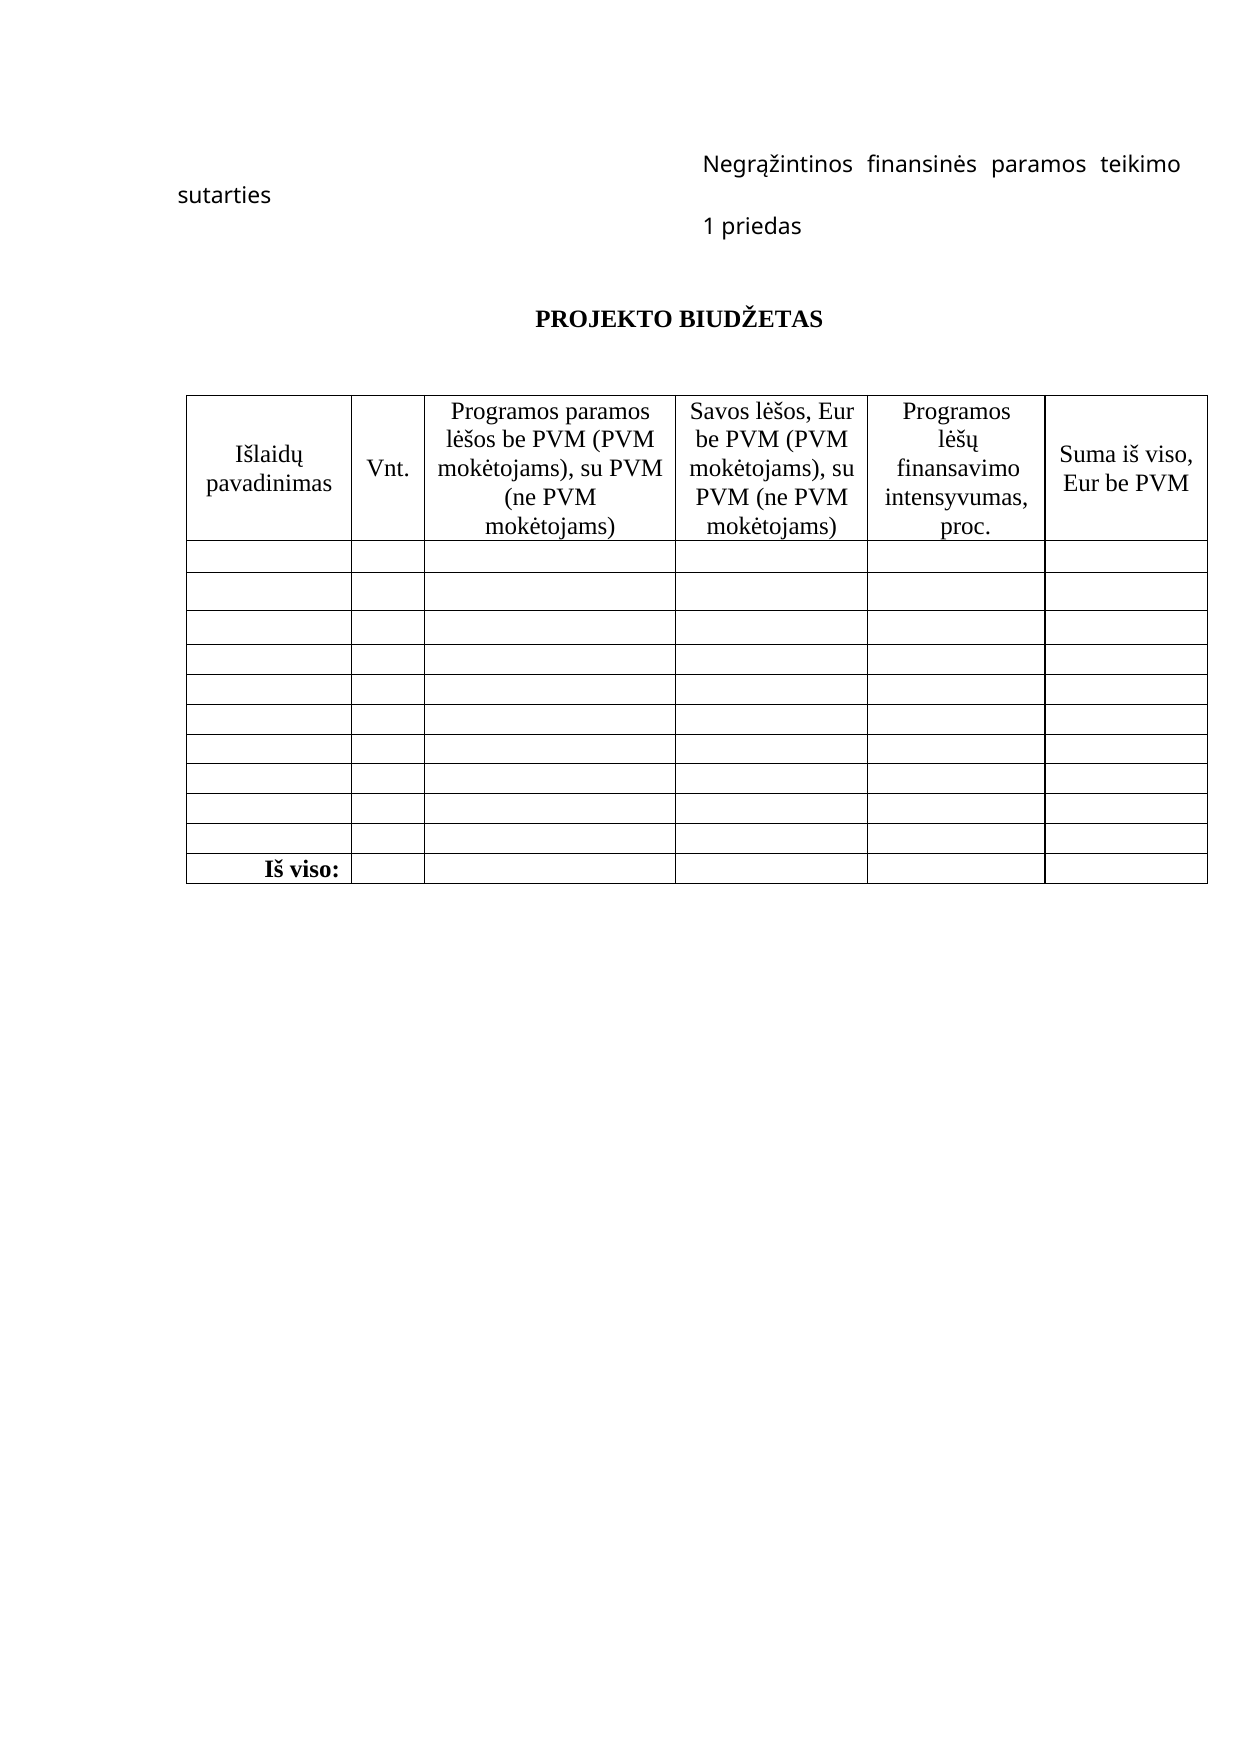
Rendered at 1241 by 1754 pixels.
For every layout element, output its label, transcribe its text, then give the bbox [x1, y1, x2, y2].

table_cell [187, 611, 351, 644]
table_cell [676, 541, 867, 572]
table_cell Iš viso: [187, 854, 351, 882]
table_cell [1046, 675, 1207, 704]
table_cell [1046, 705, 1207, 733]
table_cell [1046, 541, 1207, 572]
table_cell [676, 675, 867, 704]
table_cell [868, 705, 1044, 733]
table_cell [425, 764, 675, 793]
table_cell [352, 854, 424, 882]
table_cell [425, 794, 675, 823]
text PROJEKTO BIUDŽETAS [177, 304, 1181, 333]
table_cell [425, 573, 675, 610]
table_cell [868, 735, 1044, 763]
table_cell [425, 854, 675, 882]
table_cell [187, 824, 351, 853]
table_cell [352, 794, 424, 823]
table_cell [1046, 854, 1207, 882]
table_cell [352, 541, 424, 572]
table_cell [187, 645, 351, 674]
table_cell [425, 611, 675, 644]
table_cell [676, 854, 867, 882]
table_cell [1046, 645, 1207, 674]
table_header Programos lėšų finansavimo intensyvumas, proc. [868, 396, 1044, 539]
table_cell [1046, 794, 1207, 823]
table_cell [352, 824, 424, 853]
table_cell [676, 794, 867, 823]
table_cell [676, 735, 867, 763]
table_cell [868, 645, 1044, 674]
table_cell [868, 764, 1044, 793]
table_cell [352, 611, 424, 644]
table_cell [425, 824, 675, 853]
table_header Programos paramos lėšos be PVM (PVM mokėtojams), su PVM (ne PVM mokėtojams) [425, 396, 675, 539]
table_cell [352, 573, 424, 610]
table_header Suma iš viso, Eur be PVM [1046, 396, 1207, 539]
table_cell [187, 794, 351, 823]
table_cell [352, 735, 424, 763]
table_cell [676, 645, 867, 674]
text Negrąžintinos finansinės paramos teikimo sutarties [177, 148, 1181, 210]
table_cell [352, 705, 424, 733]
table_cell [868, 611, 1044, 644]
text 1 priedas [177, 210, 1181, 241]
table_cell [676, 824, 867, 853]
table_cell [676, 764, 867, 793]
table_cell [187, 573, 351, 610]
table_cell [425, 675, 675, 704]
table_cell [676, 573, 867, 610]
table_cell [868, 854, 1044, 882]
table_cell [352, 645, 424, 674]
table_header Savos lėšos, Eur be PVM (PVM mokėtojams), su PVM (ne PVM mokėtojams) [676, 396, 867, 539]
table_cell [1046, 573, 1207, 610]
table_cell [868, 675, 1044, 704]
table_cell [187, 541, 351, 572]
table_cell [425, 735, 675, 763]
table_cell [868, 824, 1044, 853]
table_cell [676, 705, 867, 733]
table_cell [425, 645, 675, 674]
table_cell [187, 735, 351, 763]
table_cell [187, 705, 351, 733]
table_cell [352, 764, 424, 793]
table_header Vnt. [352, 396, 424, 539]
table_cell [187, 675, 351, 704]
table_cell [1046, 824, 1207, 853]
table_cell [676, 611, 867, 644]
table_cell [425, 541, 675, 572]
table_cell [868, 794, 1044, 823]
table_cell [868, 541, 1044, 572]
table_cell [187, 764, 351, 793]
table_cell [1046, 611, 1207, 644]
table_cell [1046, 735, 1207, 763]
table_cell [352, 675, 424, 704]
table_cell [425, 705, 675, 733]
table_cell [868, 573, 1044, 610]
table_cell [1046, 764, 1207, 793]
table_header Išlaidų pavadinimas [187, 396, 351, 539]
